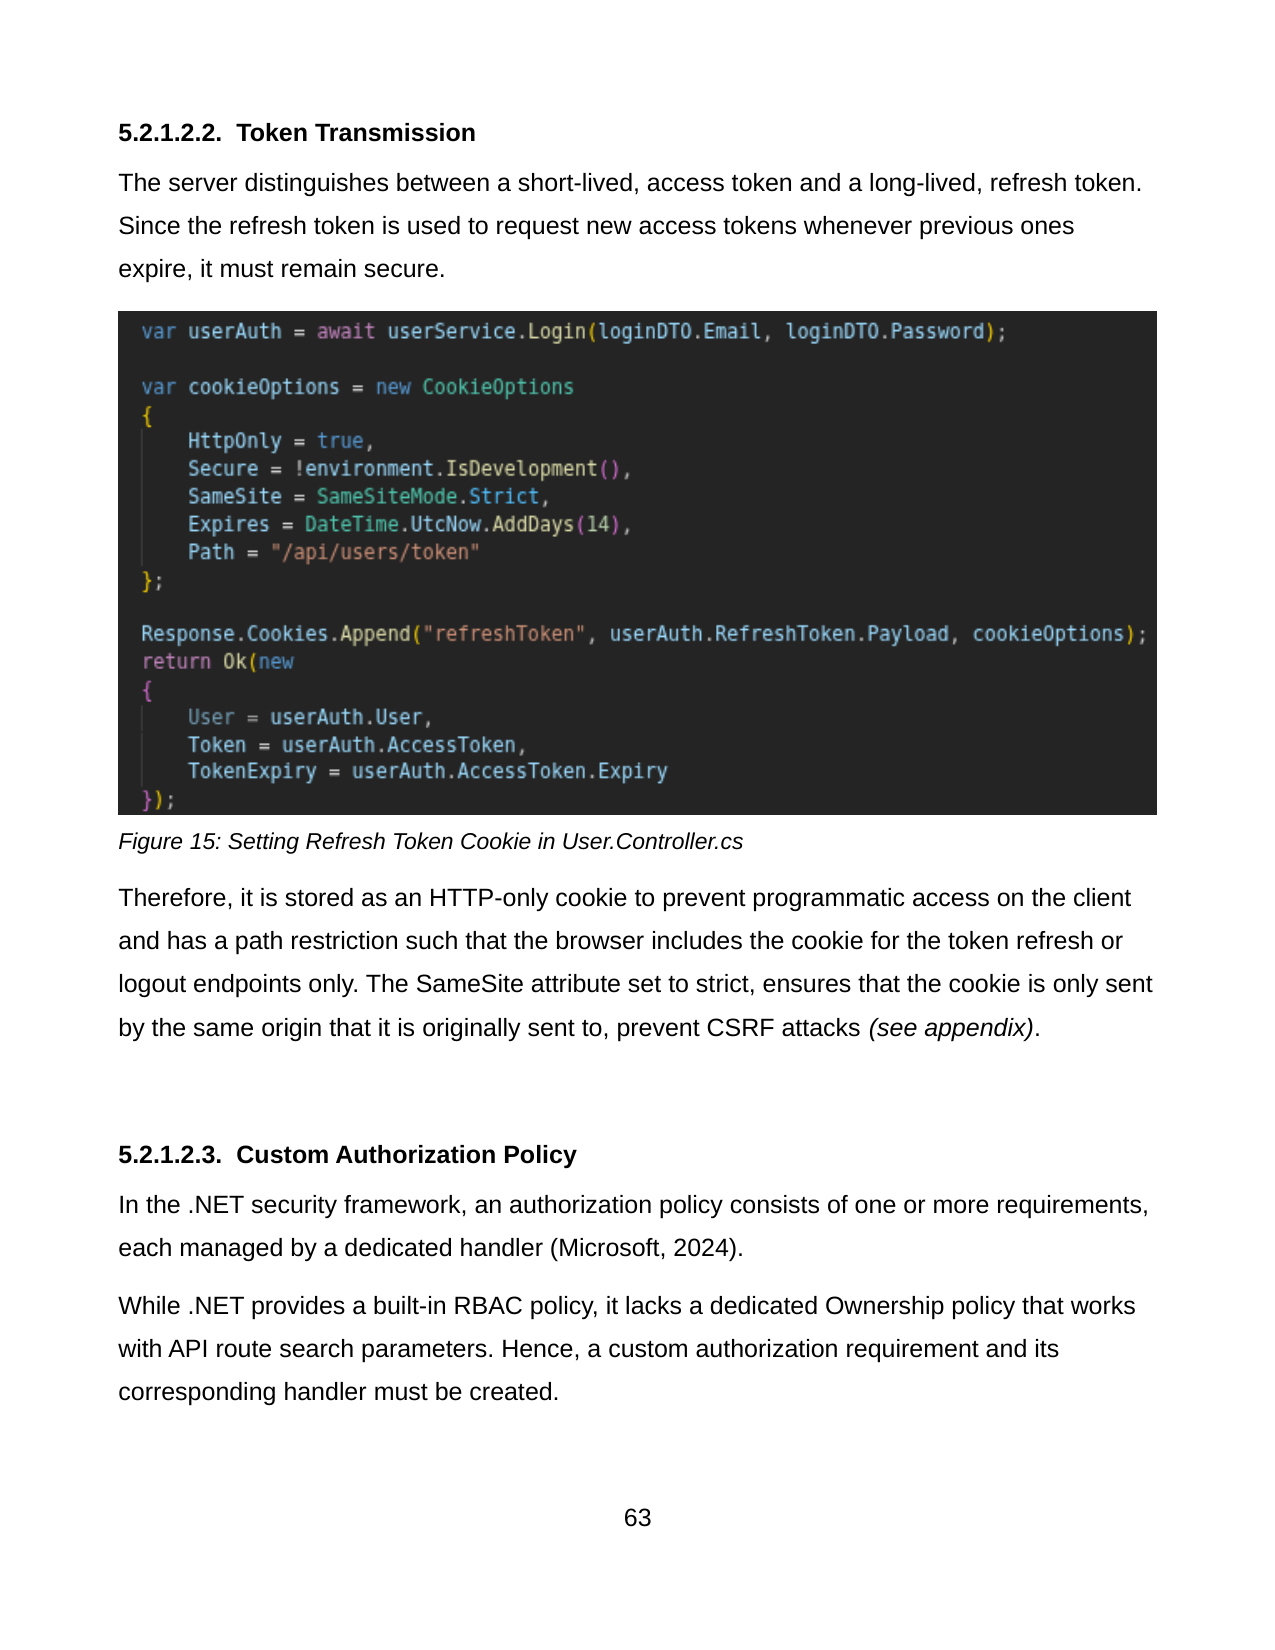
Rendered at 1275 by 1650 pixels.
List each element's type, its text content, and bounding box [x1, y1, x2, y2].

subtitle Custom Authorization Policy [118, 1141, 1157, 1169]
subtitle Token Transmission [118, 118, 1157, 147]
text In the .NET security framework, an authorization policy consists of one or more requirements, each managed by a dedicated handler (Microsoft, 2024). [118, 1190, 1157, 1262]
text Figure 15: Setting Refresh Token Cookie in User.Controller.cs [118, 815, 1157, 854]
picture [118, 311, 1157, 815]
text The server distinguishes between a short-lived, access token and a long-lived, refresh token. Since the refresh token is used to request new access tokens whenever previous ones expire, it must remain secure. [118, 167, 1157, 282]
text Therefore, it is stored as an HTTP-only cookie to prevent programmatic access on the client and has a path restriction such that the browser includes the cookie for the token refresh or logout endpoints only. The SameSite attribute set to strict, ensures that the cookie is only sent by the same origin that it is originally sent to, prevent CSRF attacks (see appendix). [118, 883, 1157, 1041]
text While .NET provides a built-in RBAC policy, it lacks a dedicated Ownership policy that works with API route search parameters. Hence, a custom authorization requirement and its corresponding handler must be created. [118, 1291, 1157, 1406]
